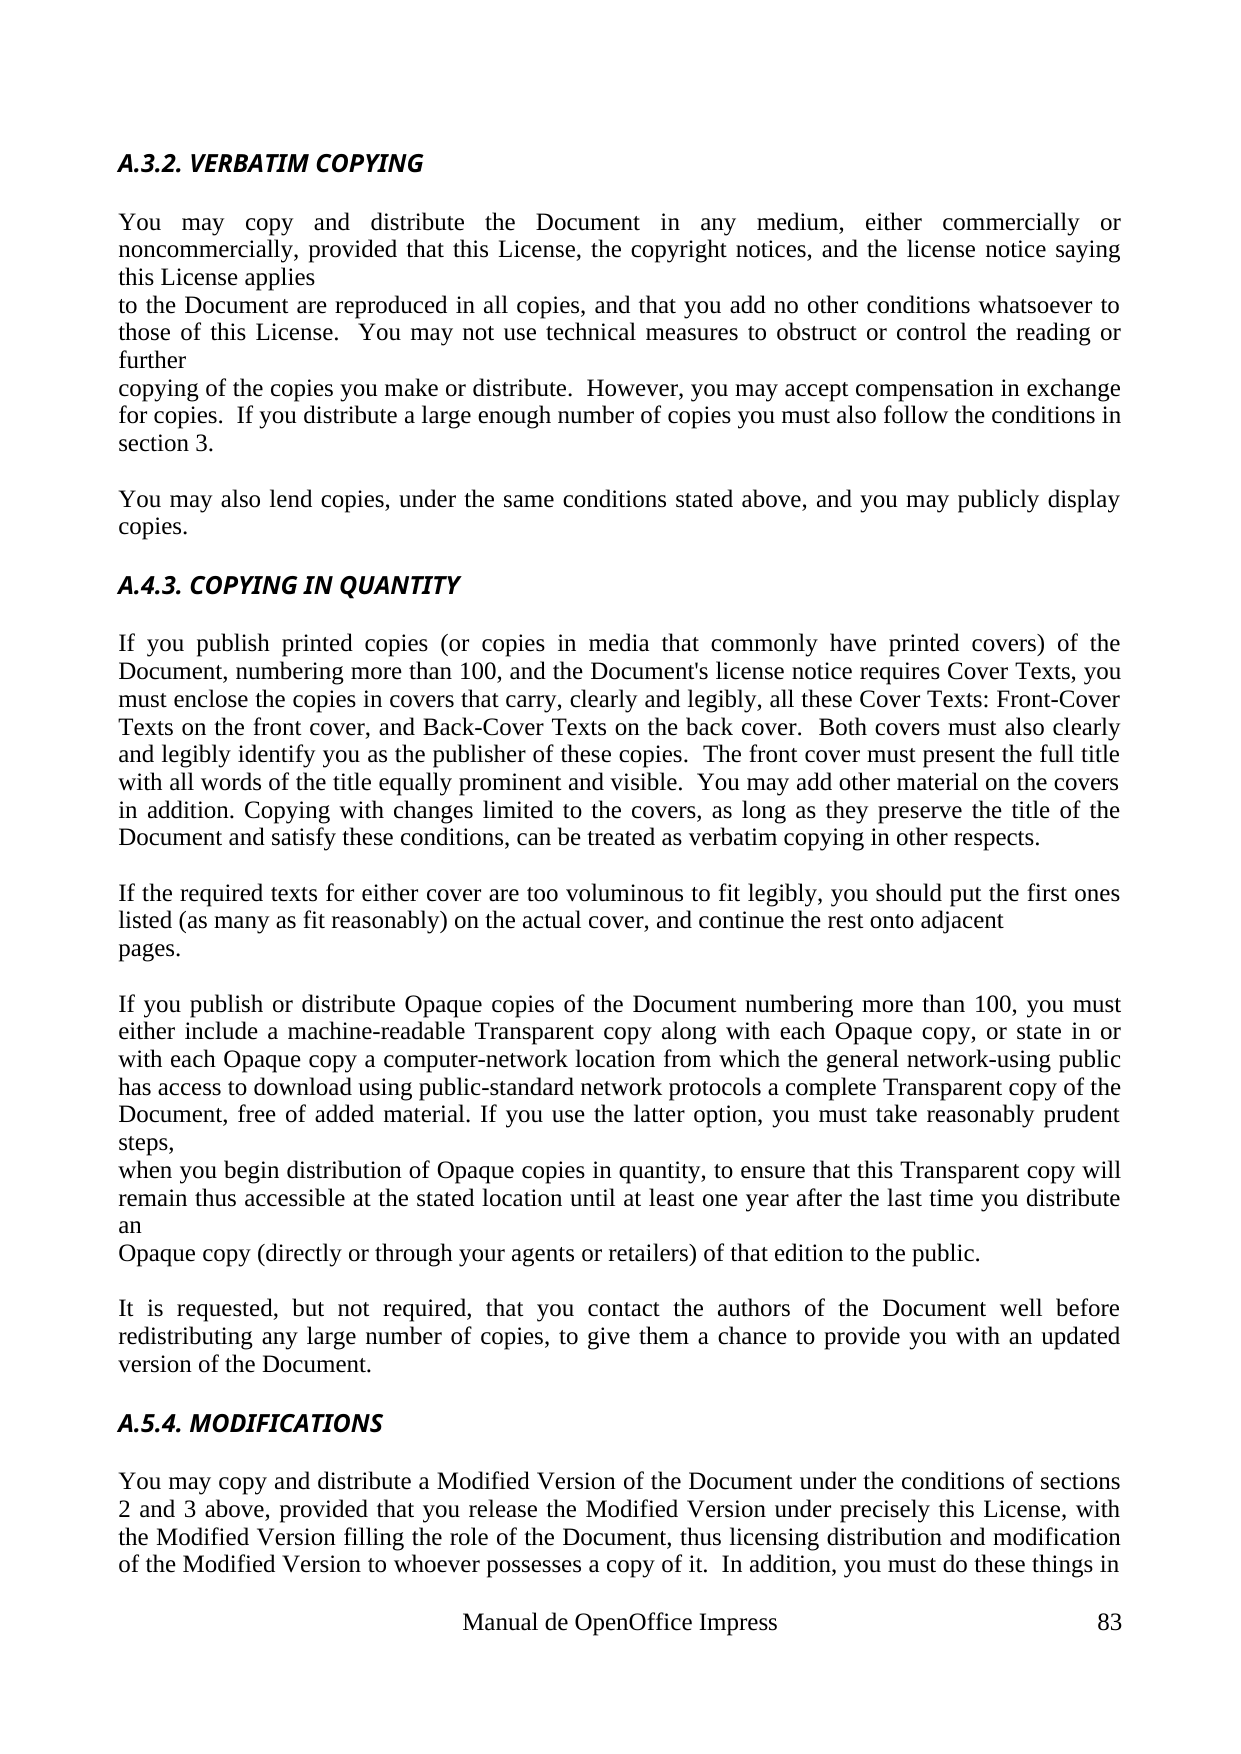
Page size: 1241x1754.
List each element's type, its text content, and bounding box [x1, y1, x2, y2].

text Opaque copy (directly or through your agents or retailers) of that edition to the public. [118, 1239, 1122, 1267]
text If you publish printed copies (or copies in media that commonly have printed covers) of the Document, numbering more than 100, and the Document's license notice requires Cover Texts, you must enclose the copies in covers that carry, clearly and legibly, all these Cover Texts: Front-Cover Texts on the front cover, and Back-Cover Texts on the back cover. Both covers must also clearly and legibly identify you as the publisher of these copies. The front cover must present the full title with all words of the title equally prominent and visible. You may add other material on the covers in addition. Copying with changes limited to the covers, as long as they preserve the title of the Document and satisfy these conditions, can be treated as verbatim copying in other respects. [118, 629, 1122, 851]
text A.5.4. MODIFICATIONS [118, 1405, 1122, 1439]
text You may also lend copies, under the same conditions stated above, and you may publicly display copies. [118, 485, 1122, 540]
text copying of the copies you make or distribute. However, you may accept compensation in exchange for copies. If you distribute a large enough number of copies you must also follow the conditions in section 3. [118, 374, 1122, 457]
text to the Document are reproduced in all copies, and that you add no other conditions whatsoever to those of this License. You may not use technical measures to obstruct or control the reading or further [118, 291, 1122, 374]
text You may copy and distribute the Document in any medium, either commercially or noncommercially, provided that this License, the copyright notices, and the license notice saying this License applies [118, 208, 1122, 291]
text If the required texts for either cover are too voluminous to fit legibly, you should put the first ones listed (as many as fit reasonably) on the actual cover, and continue the rest onto adjacent [118, 879, 1122, 934]
text pages. [118, 934, 1122, 962]
text A.3.2. VERBATIM COPYING [118, 146, 1122, 180]
text when you begin distribution of Opaque copies in quantity, to ensure that this Transparent copy will remain thus accessible at the stated location until at least one year after the last time you distribute an [118, 1156, 1122, 1239]
text If you publish or distribute Opaque copies of the Document numbering more than 100, you must either include a machine-readable Transparent copy along with each Opaque copy, or state in or with each Opaque copy a computer-network location from which the general network-using public has access to download using public-standard network protocols a complete Transparent copy of the Document, free of added material. If you use the latter option, you must take reasonably prudent steps, [118, 990, 1122, 1156]
text You may copy and distribute a Modified Version of the Document under the conditions of sections 2 and 3 above, provided that you release the Modified Version under precisely this License, with the Modified Version filling the role of the Document, thus licensing distribution and modification of the Modified Version to whoever possesses a copy of it. In addition, you must do these things in [118, 1467, 1122, 1578]
text It is requested, but not required, that you contact the authors of the Document well before redistributing any large number of copies, to give them a chance to provide you with an updated version of the Document. [118, 1294, 1122, 1378]
text A.4.3. COPYING IN QUANTITY [118, 568, 1122, 602]
